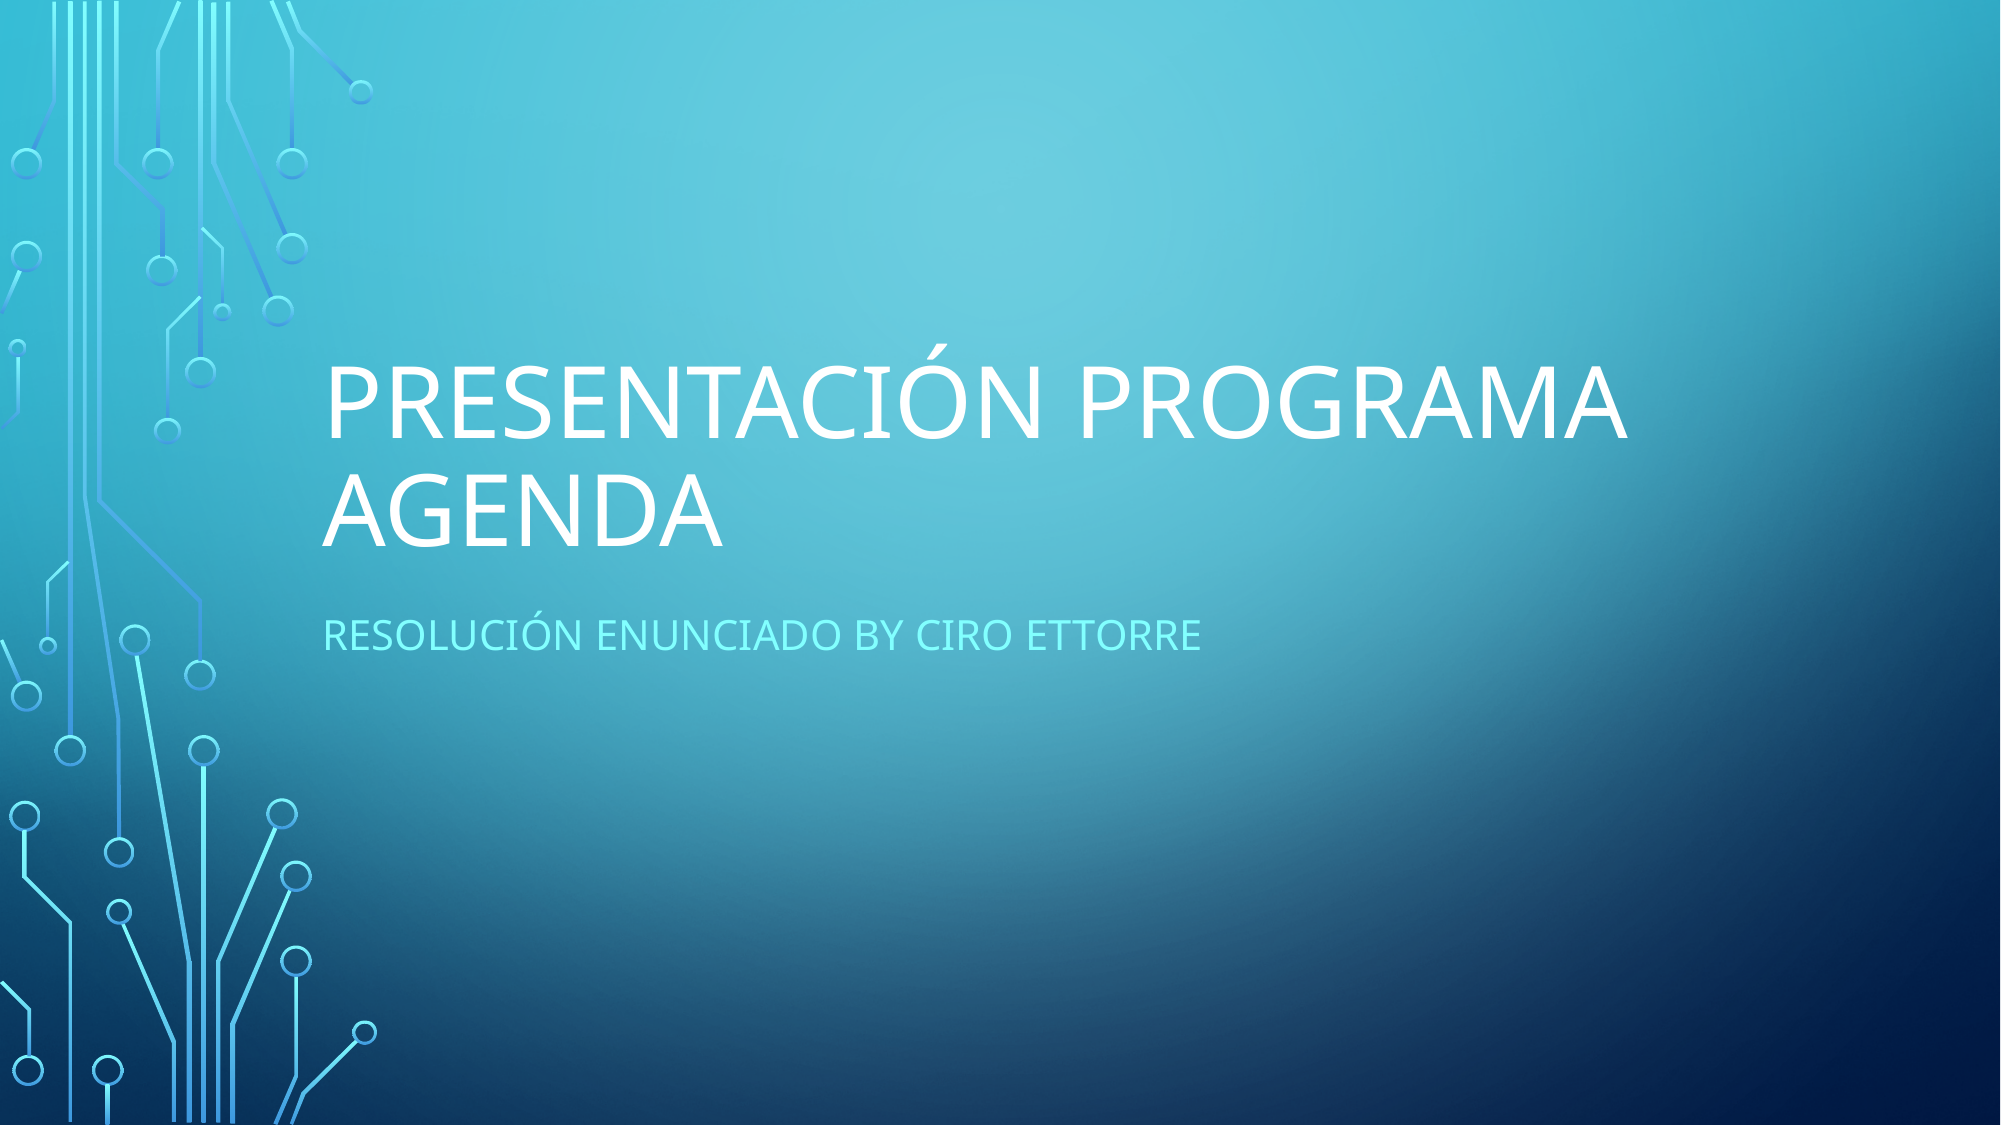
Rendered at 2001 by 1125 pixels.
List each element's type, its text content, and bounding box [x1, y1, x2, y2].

subtitle Resolución enunciado by Ciro Ettorre [307, 590, 1750, 863]
title Presentación programa Agenda [307, 184, 1750, 576]
